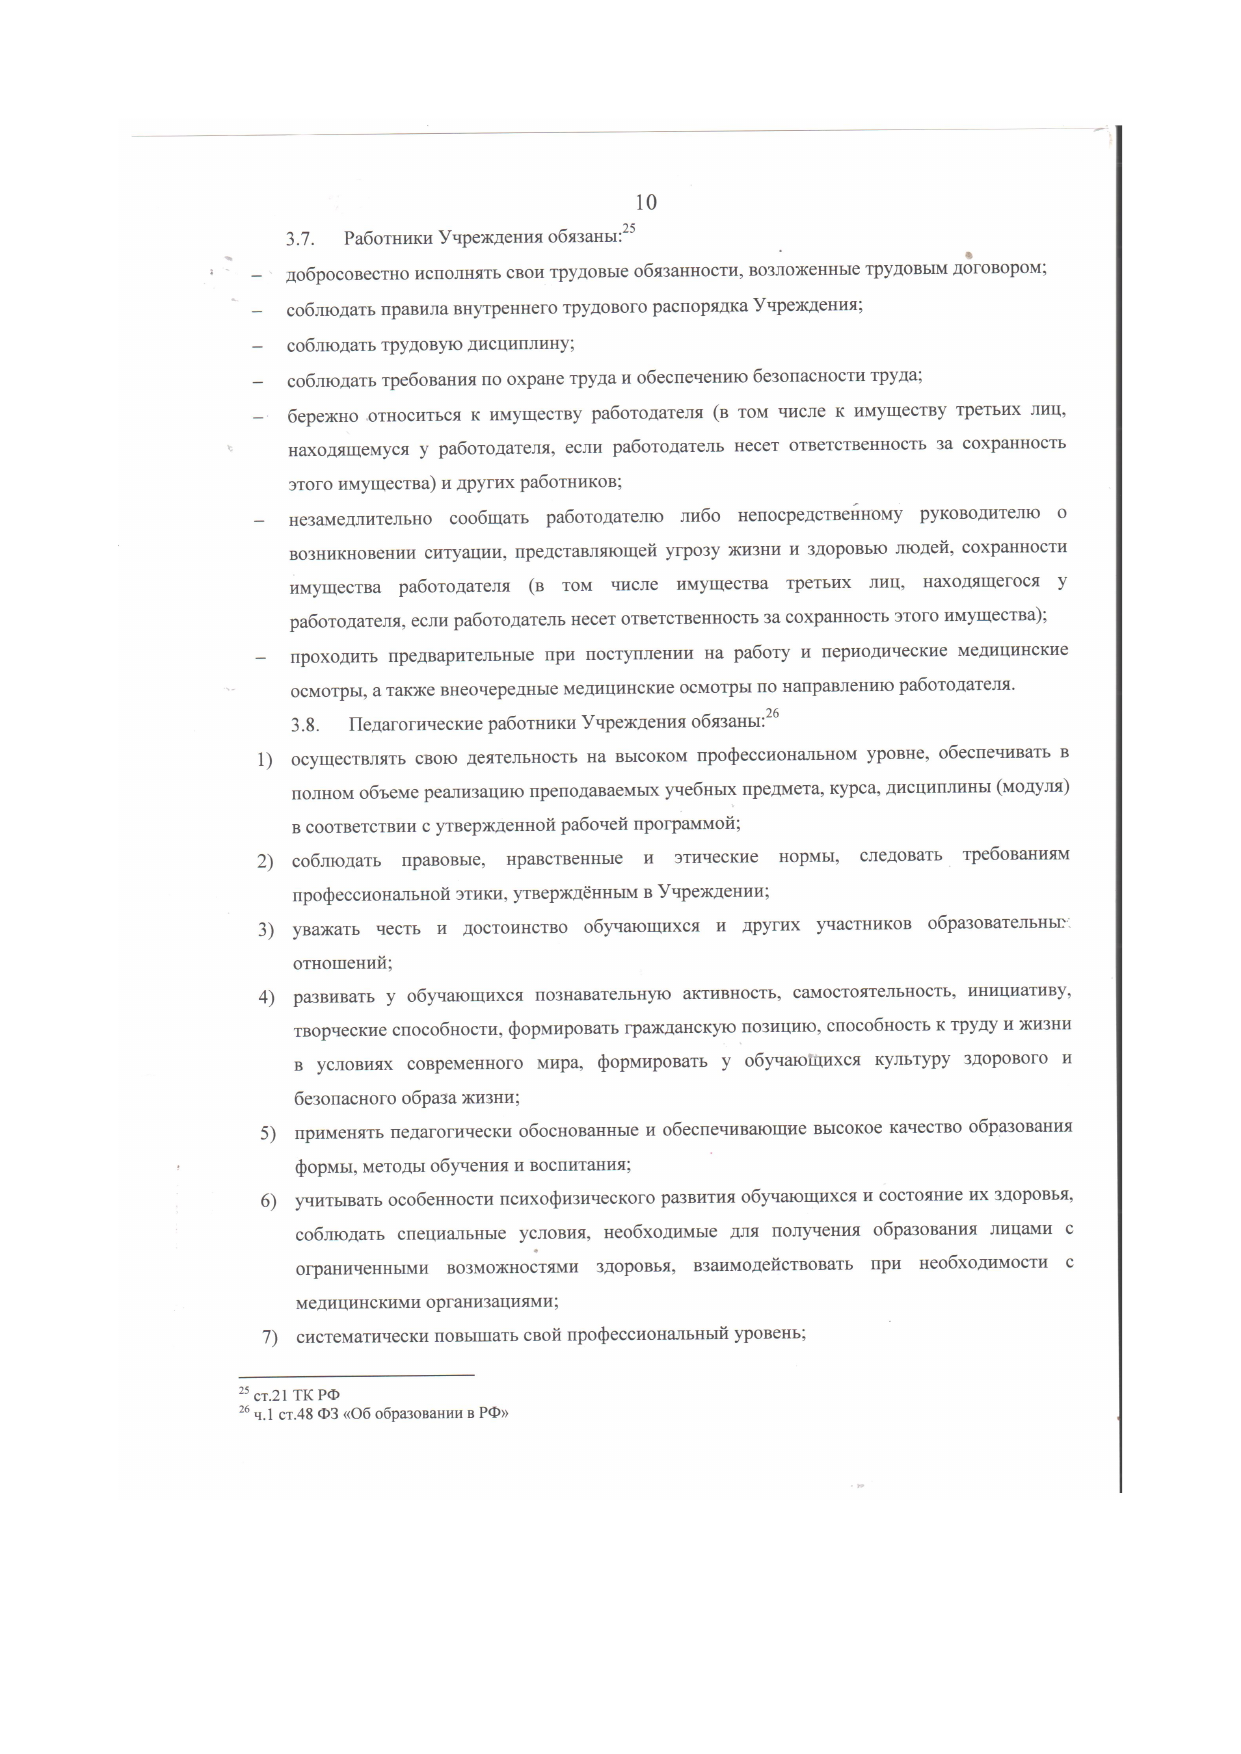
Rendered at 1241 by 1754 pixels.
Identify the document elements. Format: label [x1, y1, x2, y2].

picture [118, 118, 1123, 1500]
